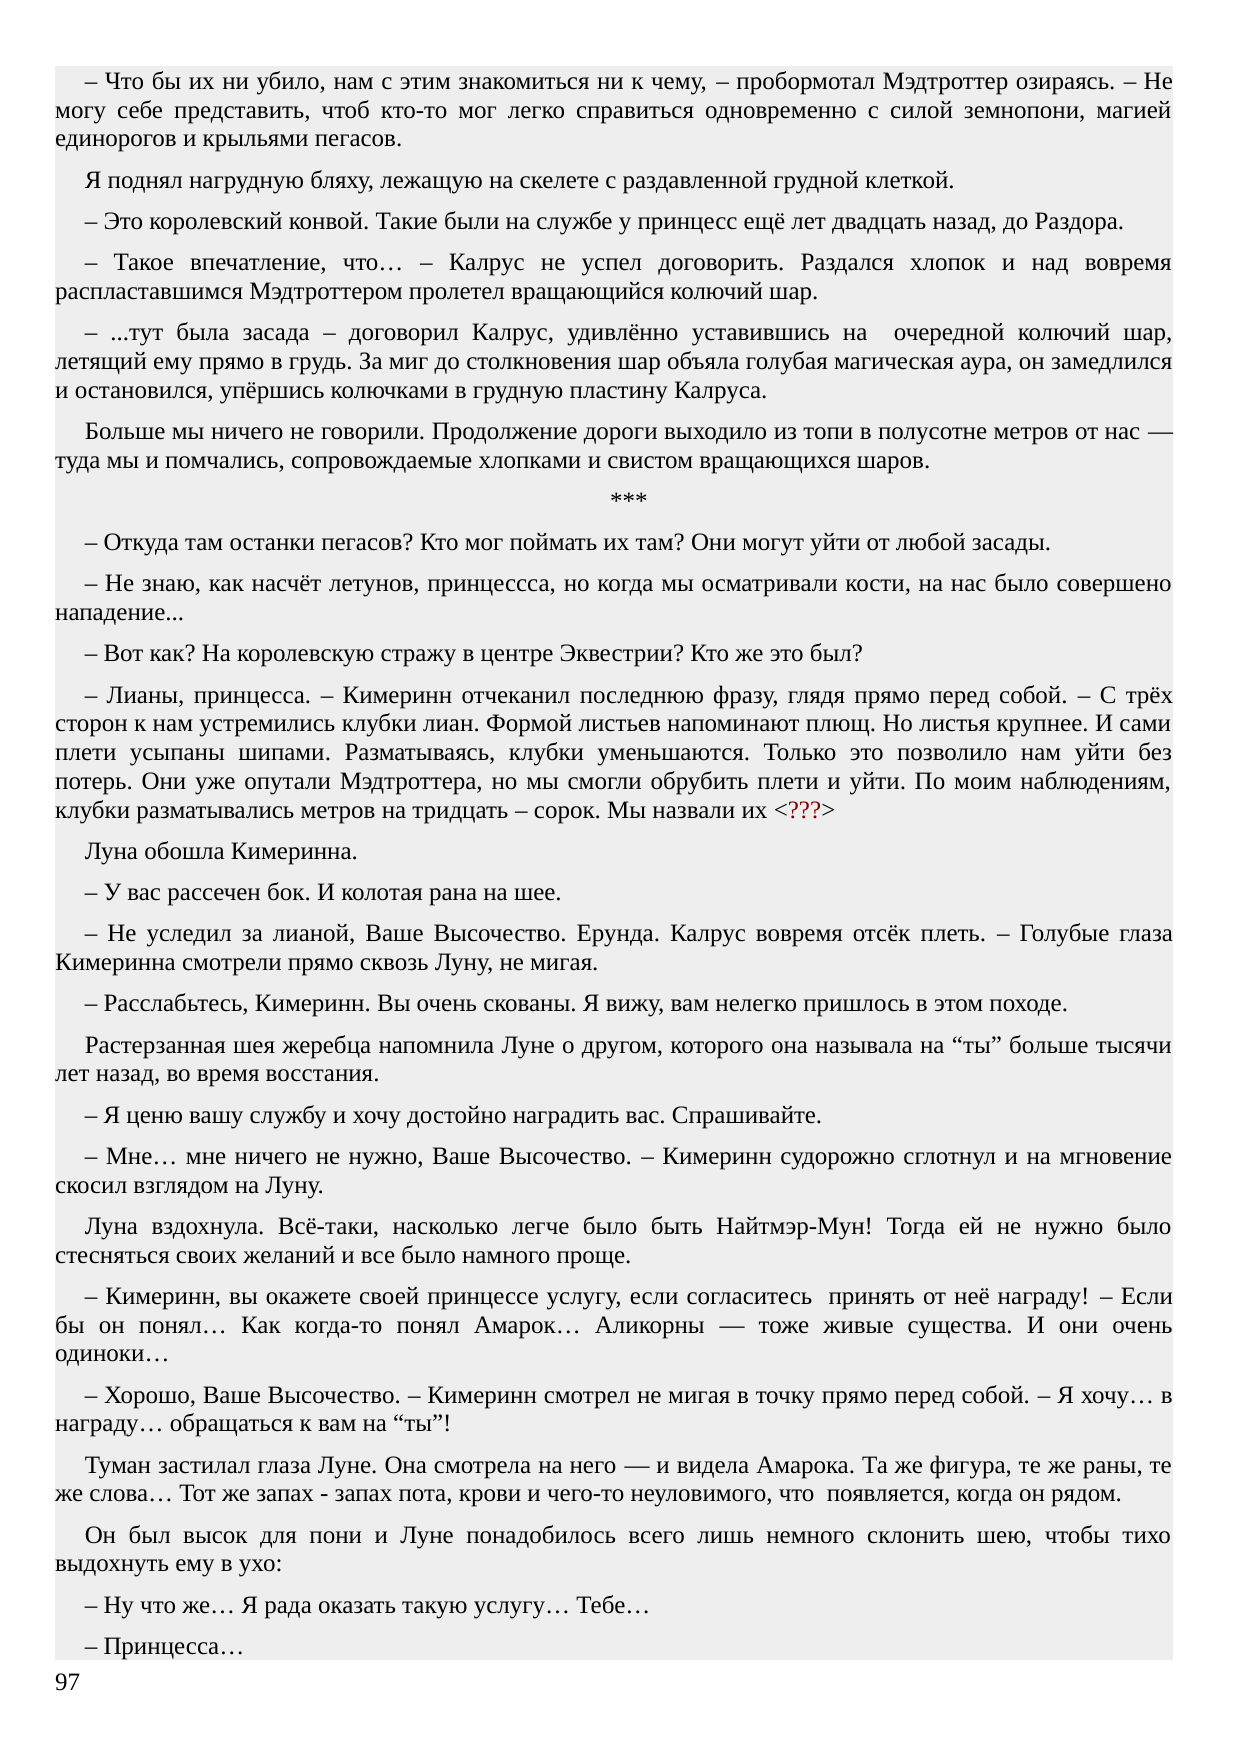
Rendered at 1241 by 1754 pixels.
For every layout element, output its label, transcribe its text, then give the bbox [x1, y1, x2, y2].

text Растерзанная шея жеребца напомнила Луне о другом, которого она называла на “ты” больше тысячи лет назад, во время восстания. [55, 1030, 1173, 1087]
text Луна вздохнула. Всё-таки, насколько легче было быть Найтмэр-Мун! Тогда ей не нужно было стесняться своих желаний и все было намного проще. [55, 1211, 1173, 1268]
text – Я ценю вашу службу и хочу достойно наградить вас. Спрашивайте. [55, 1100, 1173, 1128]
text – Откуда там останки пегасов? Кто мог поймать их там? Они могут уйти от любой засады. [55, 527, 1173, 556]
text Я поднял нагрудную бляху, лежащую на скелете с раздавленной грудной клеткой. [55, 165, 1173, 193]
text – У вас рассечен бок. И колотая рана на шее. [55, 877, 1173, 906]
text – Ну что же… Я рада оказать такую услугу… Тебе… [55, 1590, 1173, 1618]
text Туман застилал глаза Луне. Она смотрела на него — и видела Амарока. Та же фигура, те же раны, те же слова… Тот же запах - запах пота, крови и чего-то неуловимого, что появляется, когда он рядом. [55, 1450, 1173, 1507]
text *** [55, 486, 1173, 515]
text Он был высок для пони и Луне понадобилось всего лишь немного склонить шею, чтобы тихо выдохнуть ему в ухо: [55, 1520, 1173, 1577]
text – Не знаю, как насчёт летунов, принцессса, но когда мы осматривали кости, на нас было совершено нападение... [55, 568, 1173, 626]
text – Принцесса… [55, 1631, 1173, 1660]
text – Не уследил за лианой, Ваше Высочество. Ерунда. Калрус вовремя отсёк плеть. – Голубые глаза Кимеринна смотрели прямо сквозь Луну, не мигая. [55, 918, 1173, 976]
text – ...тут была засада – договорил Калрус, удивлённо уставившись на очередной колючий шар, летящий ему прямо в грудь. За миг до столкновения шар объяла голубая магическая аура, он замедлился и остановился, упёршись колючками в грудную пластину Калруса. [55, 317, 1173, 403]
text – Что бы их ни убило, нам с этим знакомиться ни к чему, – пробормотал Мэдтроттер озираясь. – Не могу себе представить, чтоб кто-то мог легко справиться одновременно с силой земнопони, магией единорогов и крыльями пегасов. [55, 66, 1173, 152]
text Больше мы ничего не говорили. Продолжение дороги выходило из топи в полусотне метров от нас — туда мы и помчались, сопровождаемые хлопками и свистом вращающихся шаров. [55, 416, 1173, 473]
text – Расслабьтесь, Кимеринн. Вы очень скованы. Я вижу, вам нелегко пришлось в этом походе. [55, 988, 1173, 1017]
text Луна обошла Кимеринна. [55, 836, 1173, 865]
text – Лианы, принцесса. – Кимеринн отчеканил последнюю фразу, глядя прямо перед собой. – С трёх сторон к нам устремились клубки лиан. Формой листьев напоминают плющ. Но листья крупнее. И сами плети усыпаны шипами. Разматываясь, клубки уменьшаются. Только это позволило нам уйти без потерь. Они уже опутали Мэдтроттера, но мы смогли обрубить плети и уйти. По моим наблюдениям, клубки разматывались метров на тридцать – сорок. Мы назвали их <???> [55, 680, 1173, 823]
text – Вот как? На королевскую стражу в центре Эквестрии? Кто же это был? [55, 638, 1173, 667]
text – Хорошо, Ваше Высочество. – Кимеринн смотрел не мигая в точку прямо перед собой. – Я хочу… в награду… обращаться к вам на “ты”! [55, 1380, 1173, 1437]
text – Мне… мне ничего не нужно, Ваше Высочество. – Кимеринн судорожно сглотнул и на мгновение скосил взглядом на Луну. [55, 1141, 1173, 1198]
text – Это королевский конвой. Такие были на службе у принцесс ещё лет двадцать назад, до Раздора. [55, 206, 1173, 235]
text – Кимеринн, вы окажете своей принцессе услугу, если согласитесь принять от неё награду! – Если бы он понял… Как когда-то понял Амарок… Аликорны — тоже живые существа. И они очень одиноки… [55, 1281, 1173, 1367]
text – Такое впечатление, что… – Калрус не успел договорить. Раздался хлопок и над вовремя распластавшимся Мэдтроттером пролетел вращающийся колючий шар. [55, 247, 1173, 305]
